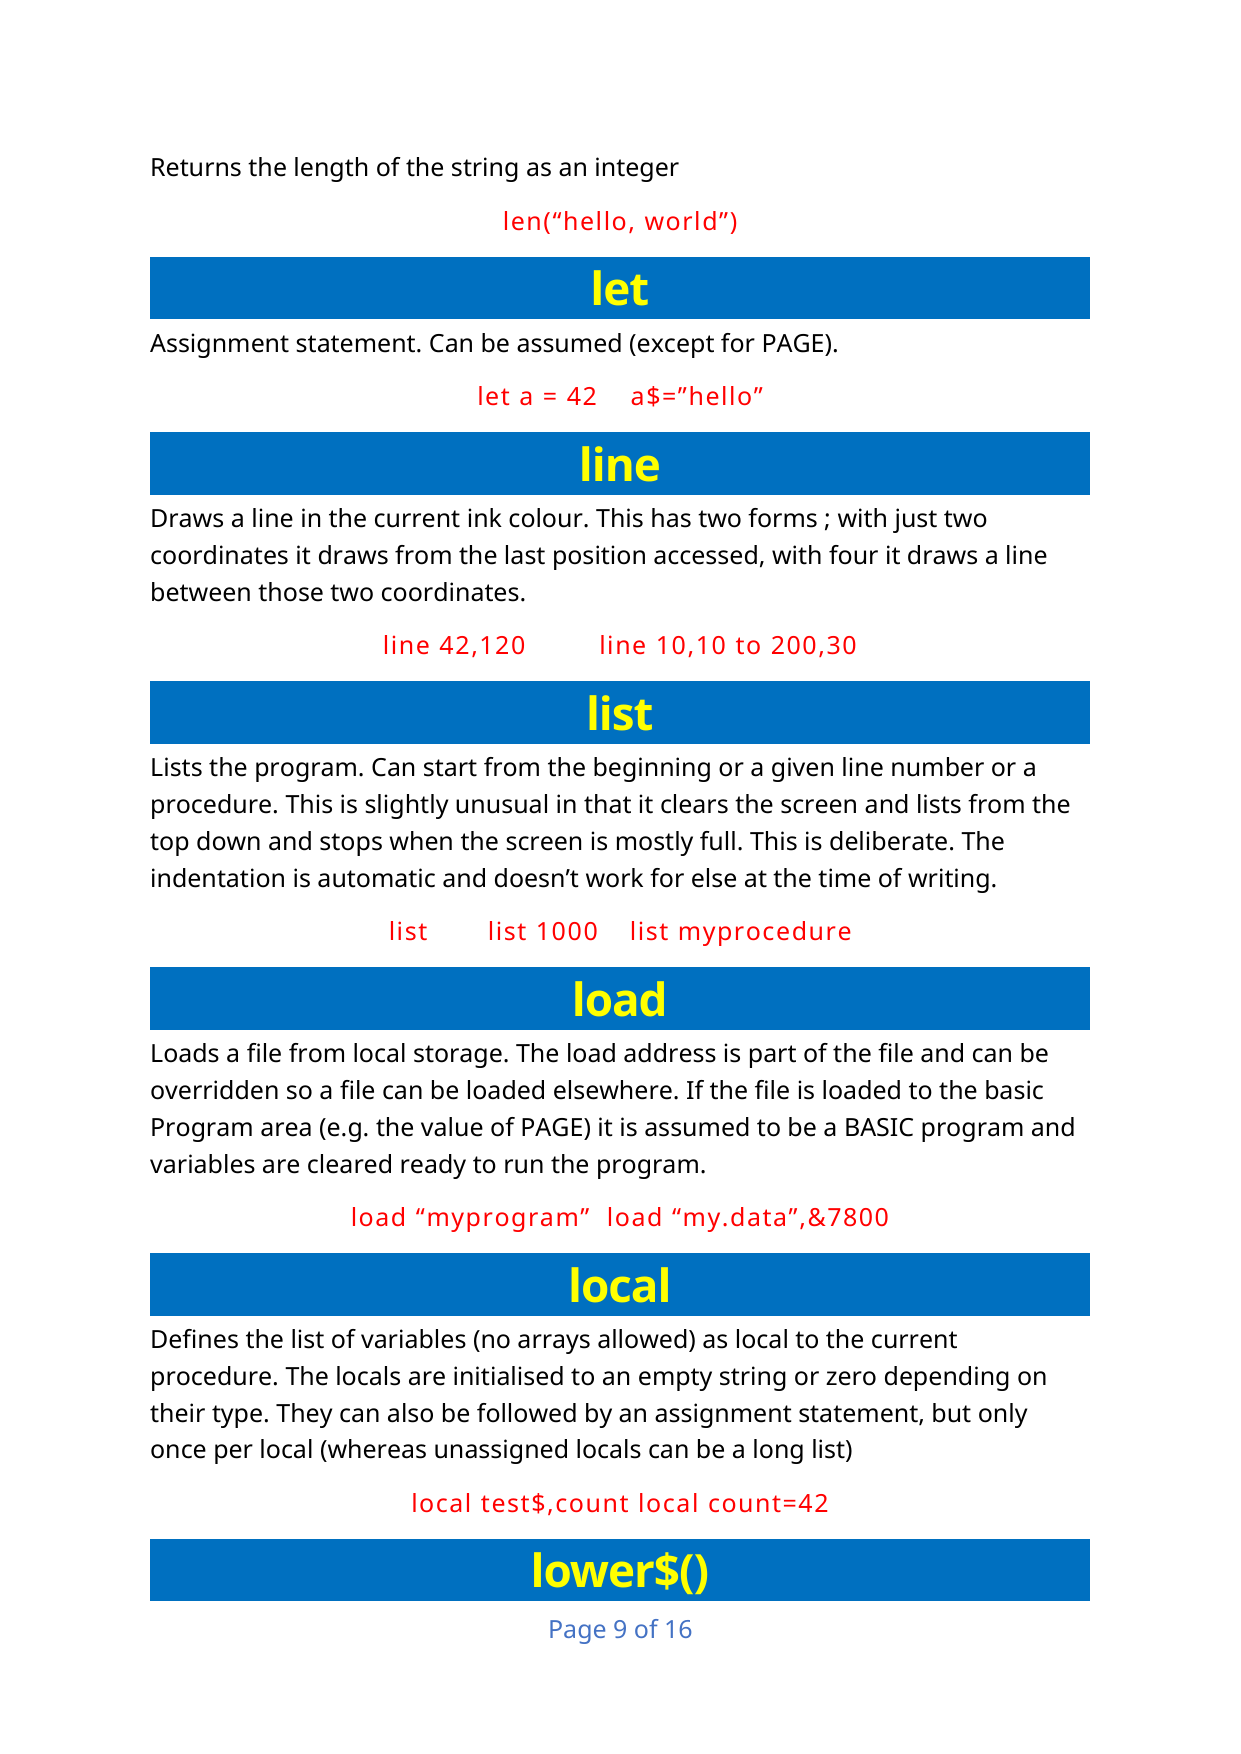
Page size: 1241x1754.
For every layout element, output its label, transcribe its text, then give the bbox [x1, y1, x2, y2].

subtitle Len(“Hello, World”) [150, 203, 1090, 237]
subtitle List List 1000 List myProcedure [150, 914, 1090, 948]
subtitle Local test$,count Local count=42 [150, 1486, 1090, 1519]
title load [150, 967, 1090, 1030]
subtitle Line 42,120 Line 10,10 to 200,30 [150, 628, 1090, 662]
text Defines the list of variables (no arrays allowed) as local to the current procedure. The locals are initialised to an empty string or zero depending on their type. They can also be followed by an assignment statement, but only once per local (whereas unassigned locals can be a long list) [150, 1322, 1090, 1466]
title line [150, 432, 1090, 495]
subtitle Let a = 42 a$=”Hello” [150, 379, 1090, 413]
text Assignment statement. Can be assumed (except for PAGE). [150, 326, 1090, 359]
text Lists the program. Can start from the beginning or a given line number or a procedure. This is slightly unusual in that it clears the screen and lists from the top down and stops when the screen is mostly full. This is deliberate. The indentation is automatic and doesn’t work for else at the time of writing. [150, 750, 1090, 894]
text Draws a line in the current ink colour. This has two forms ; with just two coordinates it draws from the last position accessed, with four it draws a line between those two coordinates. [150, 501, 1090, 609]
text Loads a file from local storage. The load address is part of the file and can be overridden so a file can be loaded elsewhere. If the file is loaded to the basic Program area (e.g. the value of PAGE) it is assumed to be a BASIC program and variables are cleared ready to run the program. [150, 1036, 1090, 1180]
subtitle Load “myprogram” load “my.data”,&7800 [150, 1200, 1090, 1234]
title lower$() [150, 1539, 1090, 1601]
title list [150, 681, 1090, 744]
title let [150, 257, 1090, 319]
text Returns the length of the string as an integer [150, 150, 1090, 184]
title local [150, 1253, 1090, 1316]
